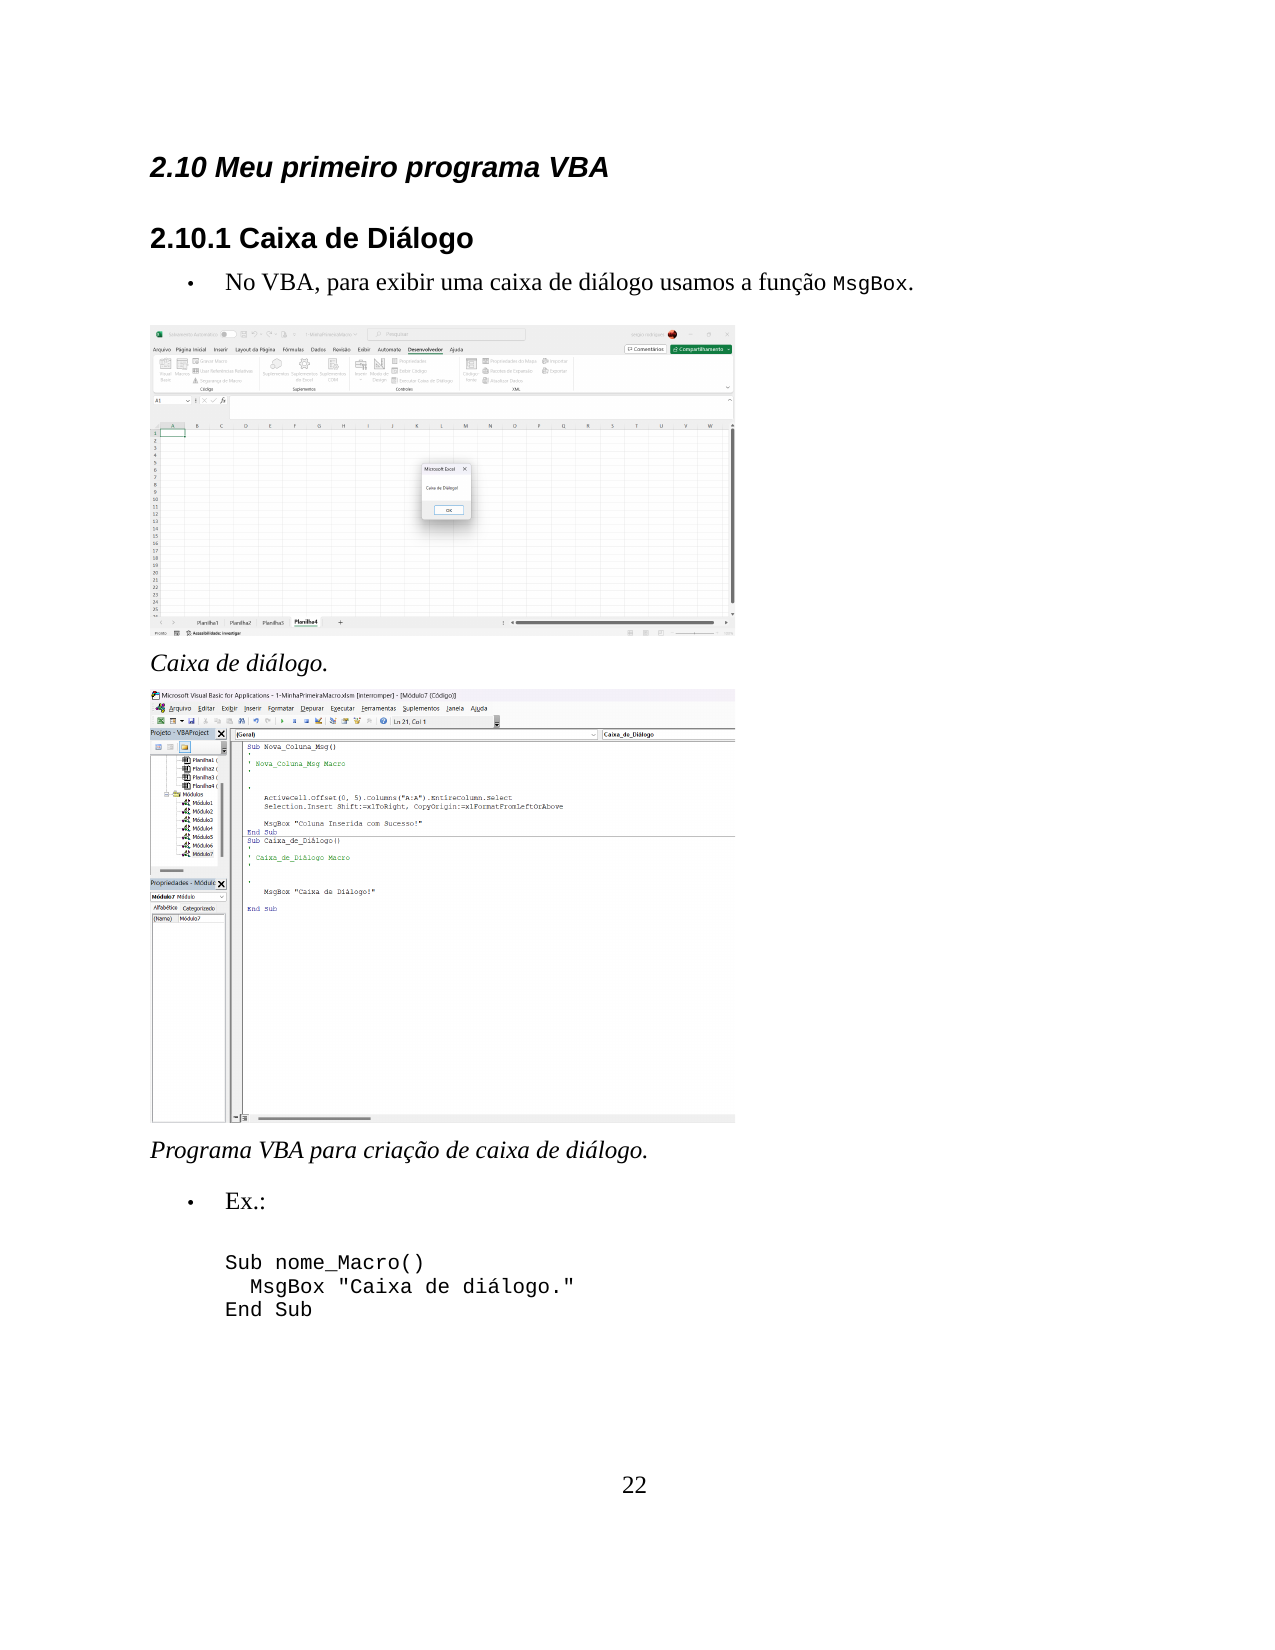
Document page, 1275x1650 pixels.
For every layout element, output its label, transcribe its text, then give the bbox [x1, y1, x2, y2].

list Sub nome_Macro() [187, 1252, 1125, 1276]
text Caixa de diálogo. [150, 648, 1125, 677]
list Ex.: [187, 1186, 1125, 1243]
text Programa VBA para criação de caixa de diálogo. [150, 1136, 1125, 1164]
list No VBA, para exibir uma caixa de diálogo usamos a função MsgBox. [187, 267, 1125, 325]
list End Sub [187, 1299, 1125, 1323]
list MsgBox "Caixa de diálogo." [187, 1276, 1125, 1299]
subtitle 2.10 Meu primeiro programa VBA [150, 150, 1125, 183]
picture [150, 689, 736, 1123]
picture [150, 325, 736, 636]
subtitle 2.10.1 Caixa de Diálogo [150, 221, 1125, 254]
